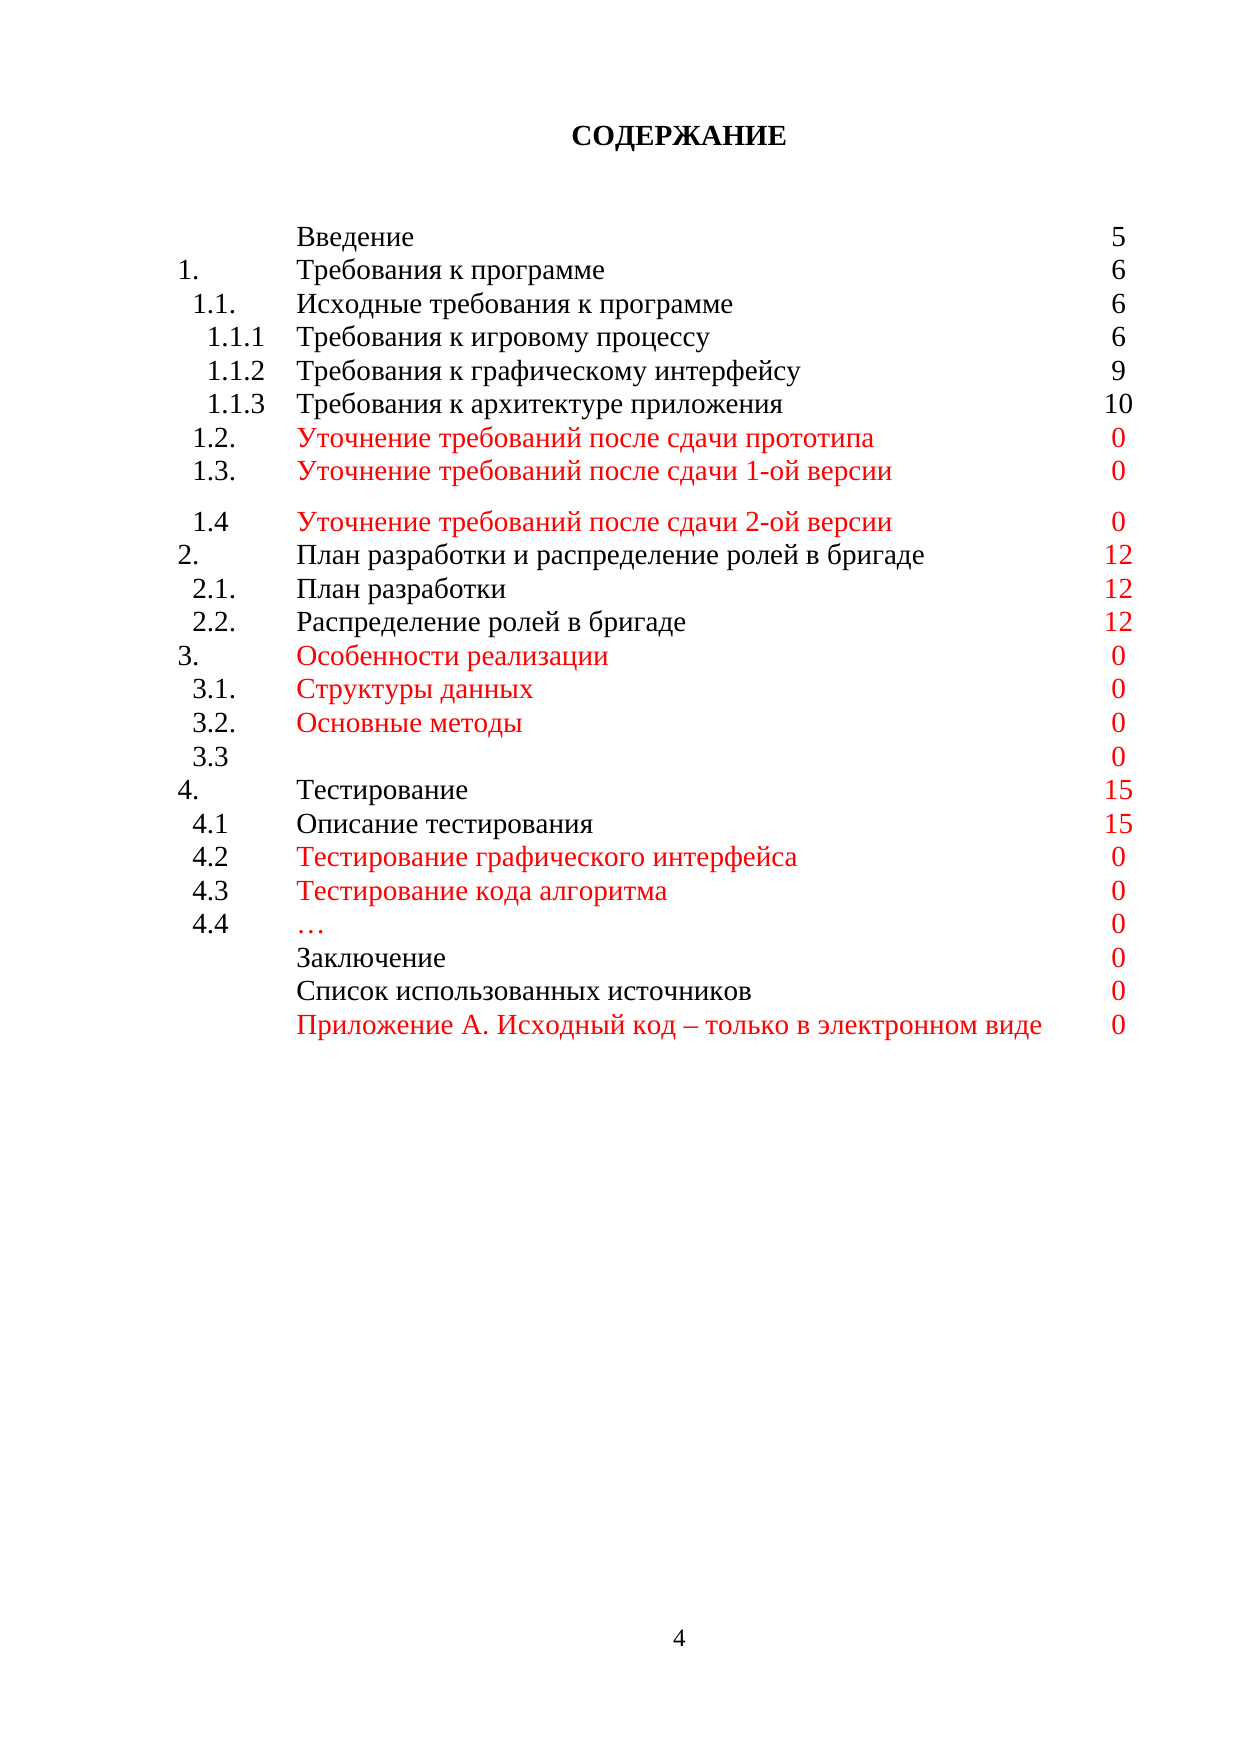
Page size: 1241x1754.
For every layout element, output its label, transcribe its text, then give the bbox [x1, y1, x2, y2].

table_cell … [285, 906, 1066, 940]
table_cell 6 [1066, 252, 1170, 286]
table_cell 4.2 [166, 839, 285, 873]
table_cell 0 [1066, 906, 1170, 940]
table_cell Особенности реализации [285, 638, 1066, 672]
table_cell 3.2. [166, 705, 285, 739]
table_cell 4.3 [166, 873, 285, 906]
table_cell [166, 1007, 285, 1041]
table_cell 0 [1066, 940, 1170, 973]
table_cell 2.1. [166, 571, 285, 604]
table_cell 0 [1066, 705, 1170, 739]
table_cell Основные методы [285, 705, 1066, 739]
table_cell 0 0 [1066, 454, 1170, 537]
table_header 5 [1066, 219, 1170, 252]
table_cell 0 [1066, 1007, 1170, 1041]
table_cell Заключение [285, 940, 1066, 973]
table_cell 0 [1066, 672, 1170, 705]
table_cell 1.2. [166, 420, 285, 453]
table_cell 0 [1066, 839, 1170, 873]
table_cell 12 [1066, 538, 1170, 571]
table_cell 1.1. [166, 286, 285, 319]
table_cell 15 [1066, 806, 1170, 839]
table_cell 3.1. [166, 672, 285, 705]
table_cell 0 [1066, 739, 1170, 772]
table_cell Требования к графическому интерфейсу [285, 353, 1066, 386]
table_cell 0 [1066, 974, 1170, 1007]
table_cell 1.1.2 [166, 353, 285, 386]
table_cell Список использованных источников [285, 974, 1066, 1007]
table_cell 4. [166, 772, 285, 806]
table_cell 1.1.1 [166, 319, 285, 353]
table_cell [285, 739, 1066, 772]
table_cell Приложение А. Исходный код – только в электронном виде [285, 1007, 1066, 1041]
table_cell План разработки [285, 571, 1066, 604]
table_header Введение [285, 219, 1066, 252]
table_cell Уточнение требований после сдачи 1-ой версии Уточнение требований после сдачи 2-ой версии [285, 454, 1066, 537]
table_cell Требования к игровому процессу [285, 319, 1066, 353]
table_cell Структуры данных [285, 672, 1066, 705]
table_cell Описание тестирования [285, 806, 1066, 839]
table_cell 4.1 [166, 806, 285, 839]
table_cell 12 [1066, 605, 1170, 638]
table_cell 0 [1066, 873, 1170, 906]
table_cell 15 [1066, 772, 1170, 806]
table_cell 0 [1066, 638, 1170, 672]
table_cell Исходные требования к программе [285, 286, 1066, 319]
table_cell 9 [1066, 353, 1170, 386]
table_cell 10 [1066, 386, 1170, 420]
table_cell [166, 974, 285, 1007]
table_cell [166, 940, 285, 973]
table_cell 3.3 [166, 739, 285, 772]
table_cell Уточнение требований после сдачи прототипа [285, 420, 1066, 453]
table_cell 2.2. [166, 605, 285, 638]
table_cell Требования к архитектуре приложения [285, 386, 1066, 420]
table_cell 1.3. 1.4 [166, 454, 285, 537]
table_cell 2. [166, 538, 285, 571]
table_header [166, 219, 285, 252]
table_cell 1. [166, 252, 285, 286]
table_cell Тестирование кода алгоритма [285, 873, 1066, 906]
table_cell 6 [1066, 286, 1170, 319]
table_cell 6 [1066, 319, 1170, 353]
table_cell 3. [166, 638, 285, 672]
text содержание [177, 118, 1181, 152]
table_cell Распределение ролей в бригаде [285, 605, 1066, 638]
table_cell Тестирование графического интерфейса [285, 839, 1066, 873]
table_cell 1.1.3 [166, 386, 285, 420]
table_cell 0 [1066, 420, 1170, 453]
table_cell Тестирование [285, 772, 1066, 806]
table_cell Требования к программе [285, 252, 1066, 286]
table_cell План разработки и распределение ролей в бригаде [285, 538, 1066, 571]
table_cell 4.4 [166, 906, 285, 940]
table_cell 12 [1066, 571, 1170, 604]
